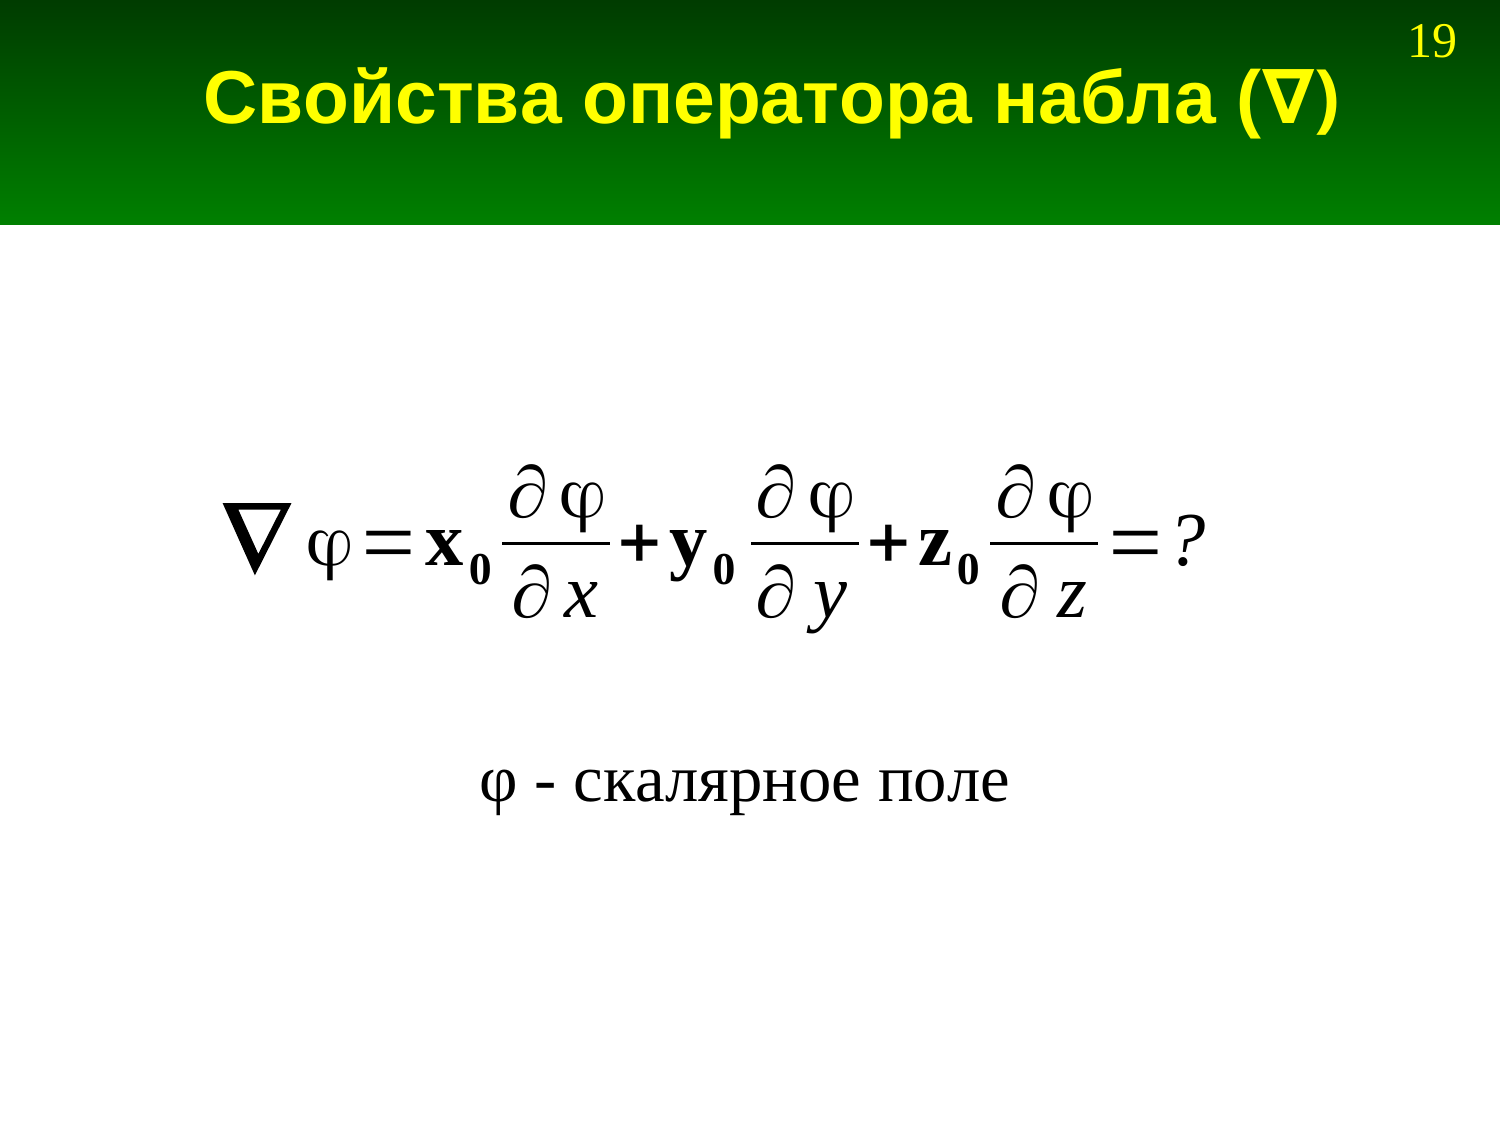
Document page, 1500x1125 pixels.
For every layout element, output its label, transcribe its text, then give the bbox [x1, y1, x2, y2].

title Свойства оператора набла (∇) [123, 0, 1399, 188]
text_box φ - скалярное поле [464, 727, 1036, 823]
chart [200, 460, 1228, 634]
